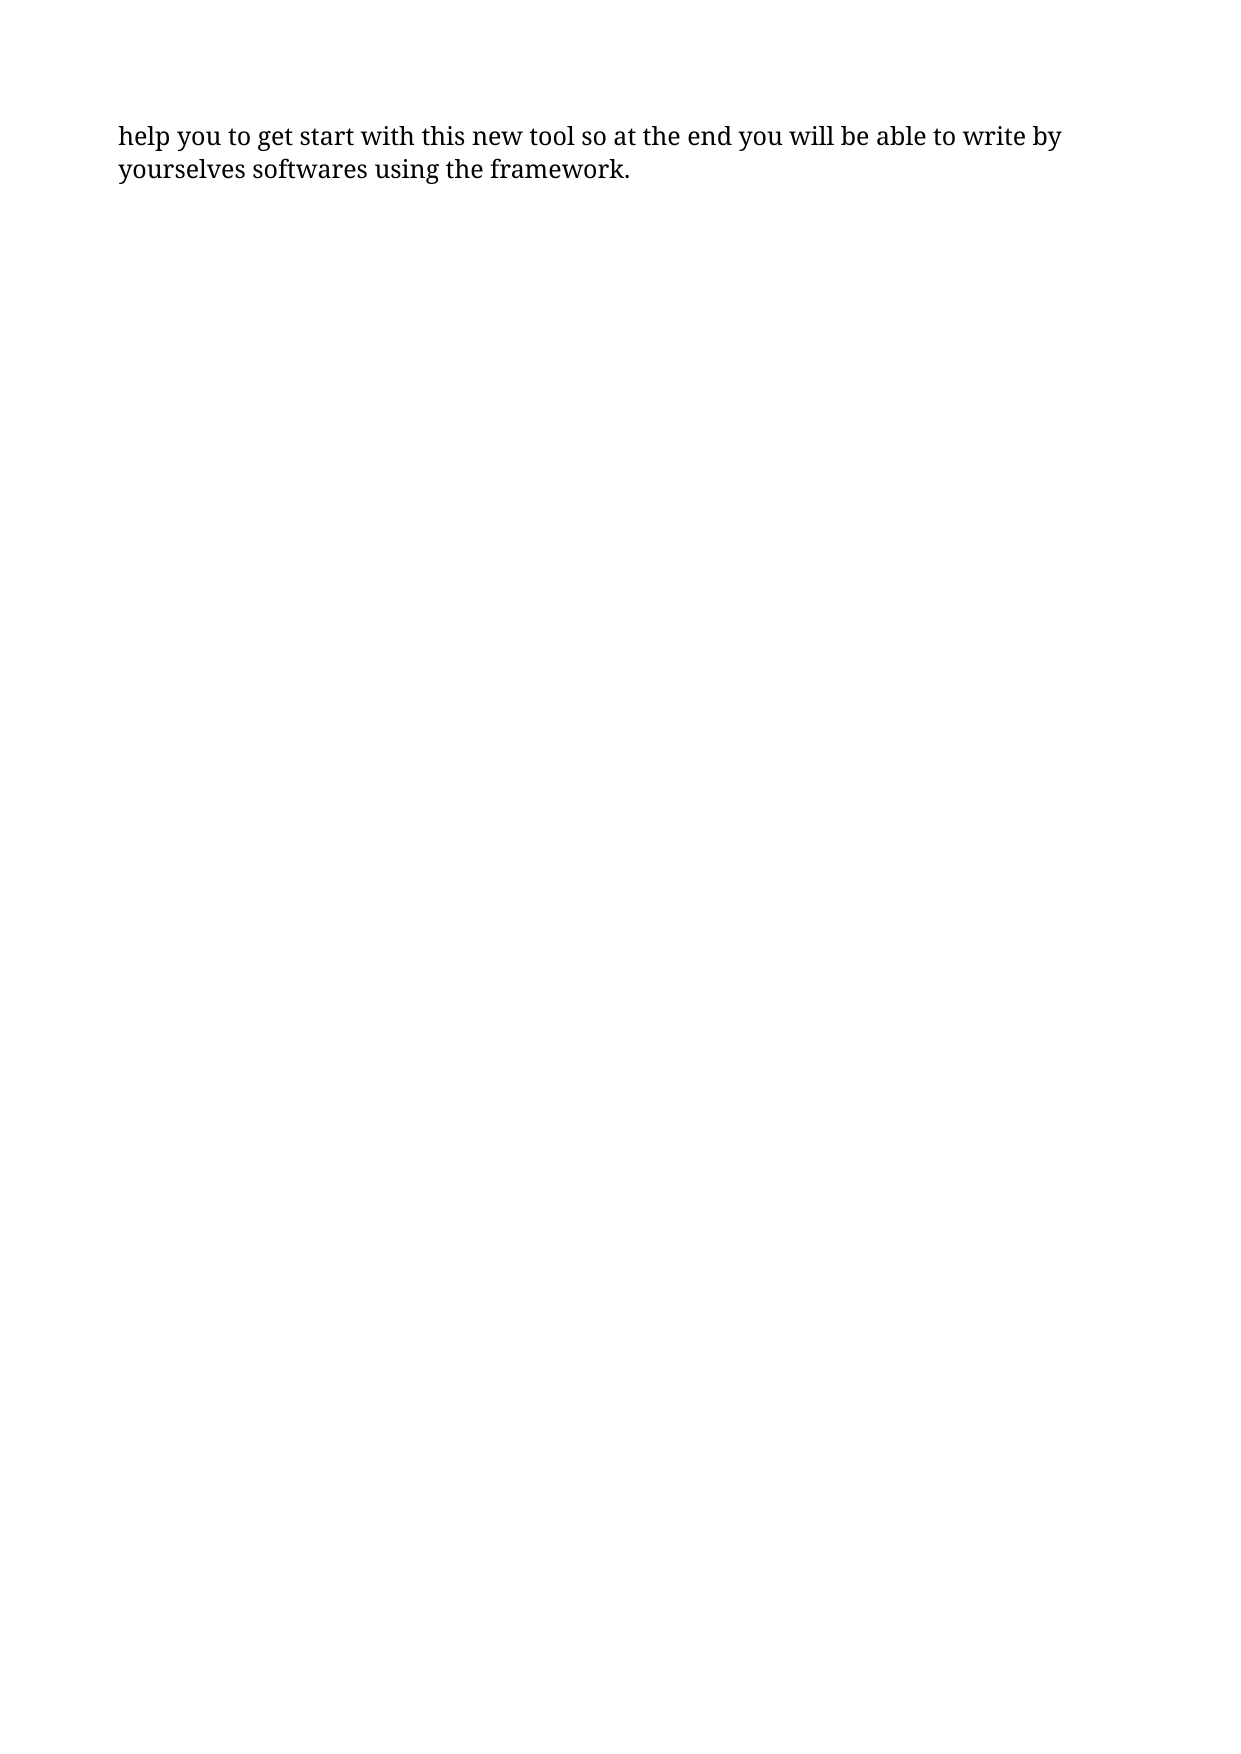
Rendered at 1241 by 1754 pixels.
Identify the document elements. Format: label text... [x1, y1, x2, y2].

text help you to get start with this new tool so at the end you will be able to write by yourselves softwares using the framework. [118, 118, 1122, 186]
